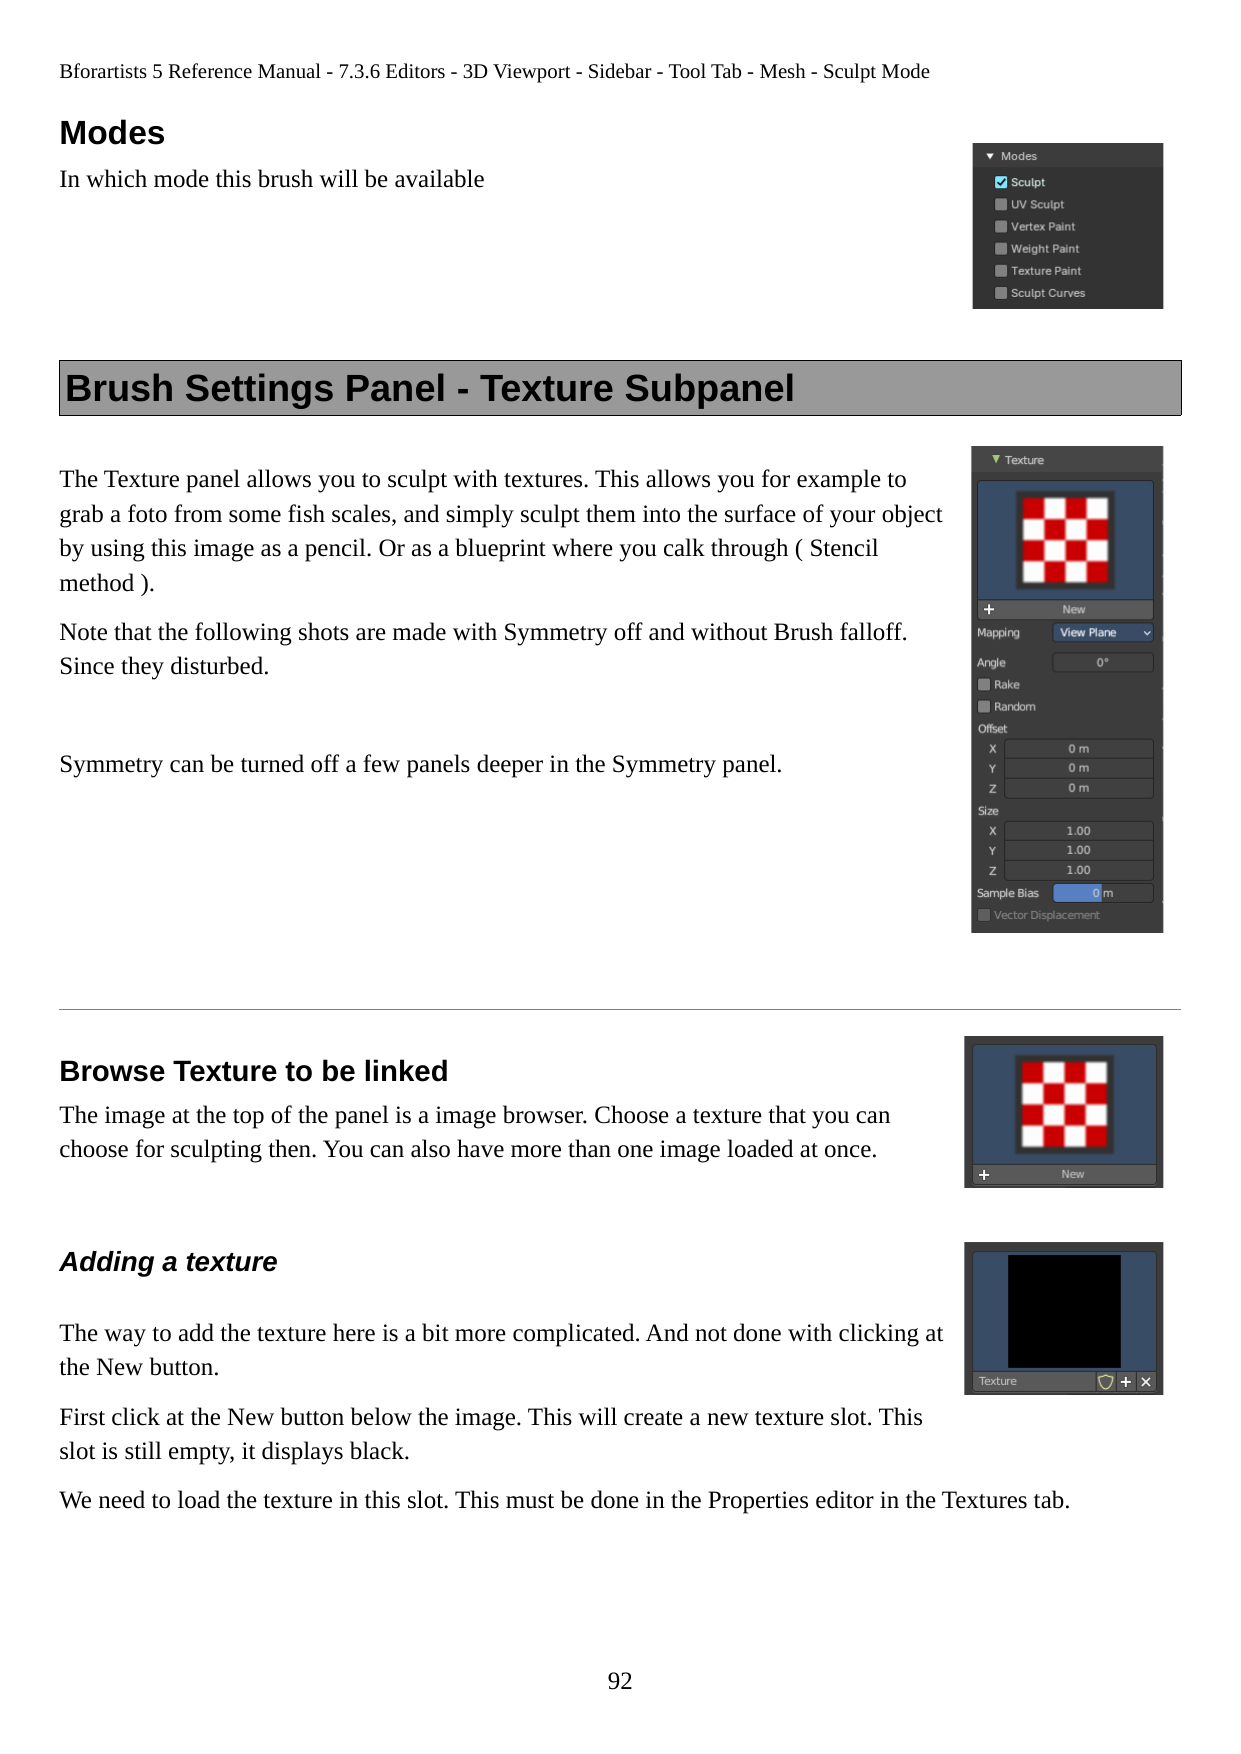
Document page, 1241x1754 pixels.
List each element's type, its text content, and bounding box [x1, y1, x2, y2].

subtitle [1164, 1245, 1181, 1277]
picture [971, 446, 1164, 933]
text We need to load the texture in this slot. This must be done in the Properties editor in the Textures tab. [59, 1485, 1181, 1514]
subtitle Browse Texture to be linked [59, 1053, 964, 1087]
text Note that the following shots are made with Symmetry off and without Brush falloff. Since they disturbed. [59, 617, 971, 680]
picture [964, 1036, 1164, 1188]
picture [972, 143, 1164, 309]
picture [964, 1242, 1164, 1395]
text In which mode this brush will be available [59, 164, 972, 192]
text The Texture panel allows you to sculpt with textures. This allows you for example to grab a foto from some fish scales, and simply sculpt them into the surface of your object by using this image as a pencil. Or as a blueprint where you calk through ( Stencil method ). [59, 464, 971, 597]
table_header Brush Settings Panel - Texture Subpanel [60, 361, 1181, 415]
subtitle Adding a texture [59, 1245, 964, 1277]
subtitle [1164, 1053, 1181, 1087]
text Symmetry can be turned off a few panels deeper in the Symmetry panel. [59, 749, 971, 778]
text First click at the New button below the image. This will create a new texture slot. This slot is still empty, it displays black. [59, 1402, 1181, 1465]
text The image at the top of the panel is a image browser. Choose a texture that you can choose for sculpting then. You can also have more than one image loaded at once. [59, 1100, 964, 1163]
text The way to add the texture here is a bit more complicated. And not done with clicking at the New button. [59, 1318, 964, 1381]
subtitle Modes [59, 113, 1181, 151]
